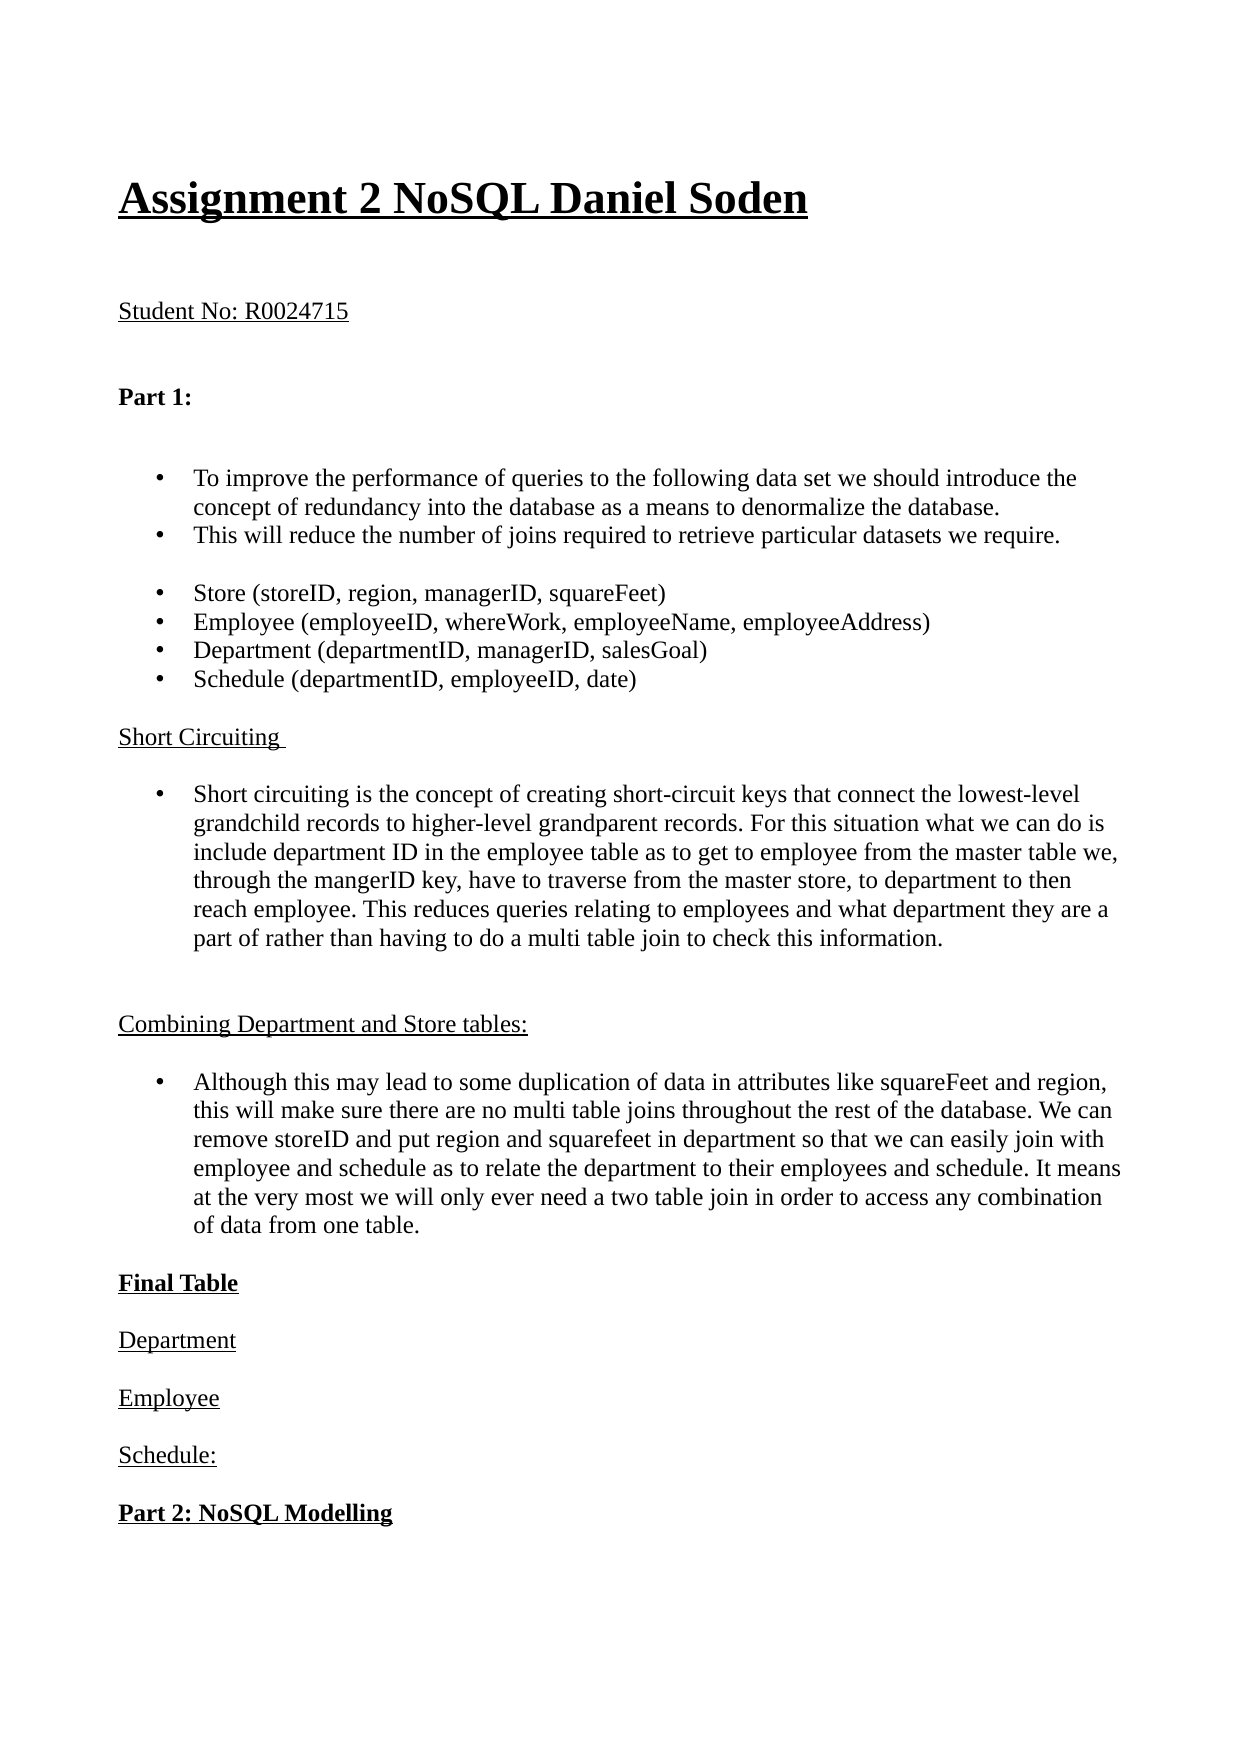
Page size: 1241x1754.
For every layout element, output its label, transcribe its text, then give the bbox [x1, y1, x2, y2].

text Assignment 2 NoSQL Daniel Soden [118, 171, 1122, 223]
list Employee (employeeID, whereWork, employeeName, employeeAddress) [156, 607, 1122, 636]
text Employee [118, 1383, 1122, 1412]
text Final Table [118, 1268, 1122, 1297]
list Short circuiting is the concept of creating short-circuit keys that connect the lowest-level grandchild records to higher-level grandparent records. For this situation what we can do is include department ID in the employee table as to get to employee from the master table we, through the mangerID key, have to traverse from the master store, to department to then reach employee. This reduces queries relating to employees and what department they are a part of rather than having to do a multi table join to check this information. [156, 779, 1122, 952]
text Short Circuiting [118, 722, 1122, 751]
list Schedule (departmentID, employeeID, date) [156, 664, 1122, 693]
list Department (departmentID, managerID, salesGoal) [156, 636, 1122, 664]
list This will reduce the number of joins required to retrieve particular datasets we require. [156, 521, 1122, 549]
list Although this may lead to some duplication of data in attributes like squareFeet and region, this will make sure there are no multi table joins throughout the rest of the database. We can remove storeID and put region and squarefeet in department so that we can easily join with employee and schedule as to relate the department to their employees and schedule. It means at the very most we will only ever need a two table join in order to access any combination of data from one table. [156, 1067, 1122, 1239]
list To improve the performance of queries to the following data set we should introduce the concept of redundancy into the database as a means to denormalize the database. [156, 463, 1122, 521]
text Department [118, 1326, 1122, 1354]
list Store (storeID, region, managerID, squareFeet) [156, 578, 1122, 607]
text Part 1: [118, 382, 1122, 410]
text Part 2: NoSQL Modelling [118, 1498, 1122, 1527]
text Schedule: [118, 1441, 1122, 1469]
text Combining Department and Store tables: [118, 1009, 1122, 1038]
text ­Student No: R0024715 [118, 276, 1122, 329]
